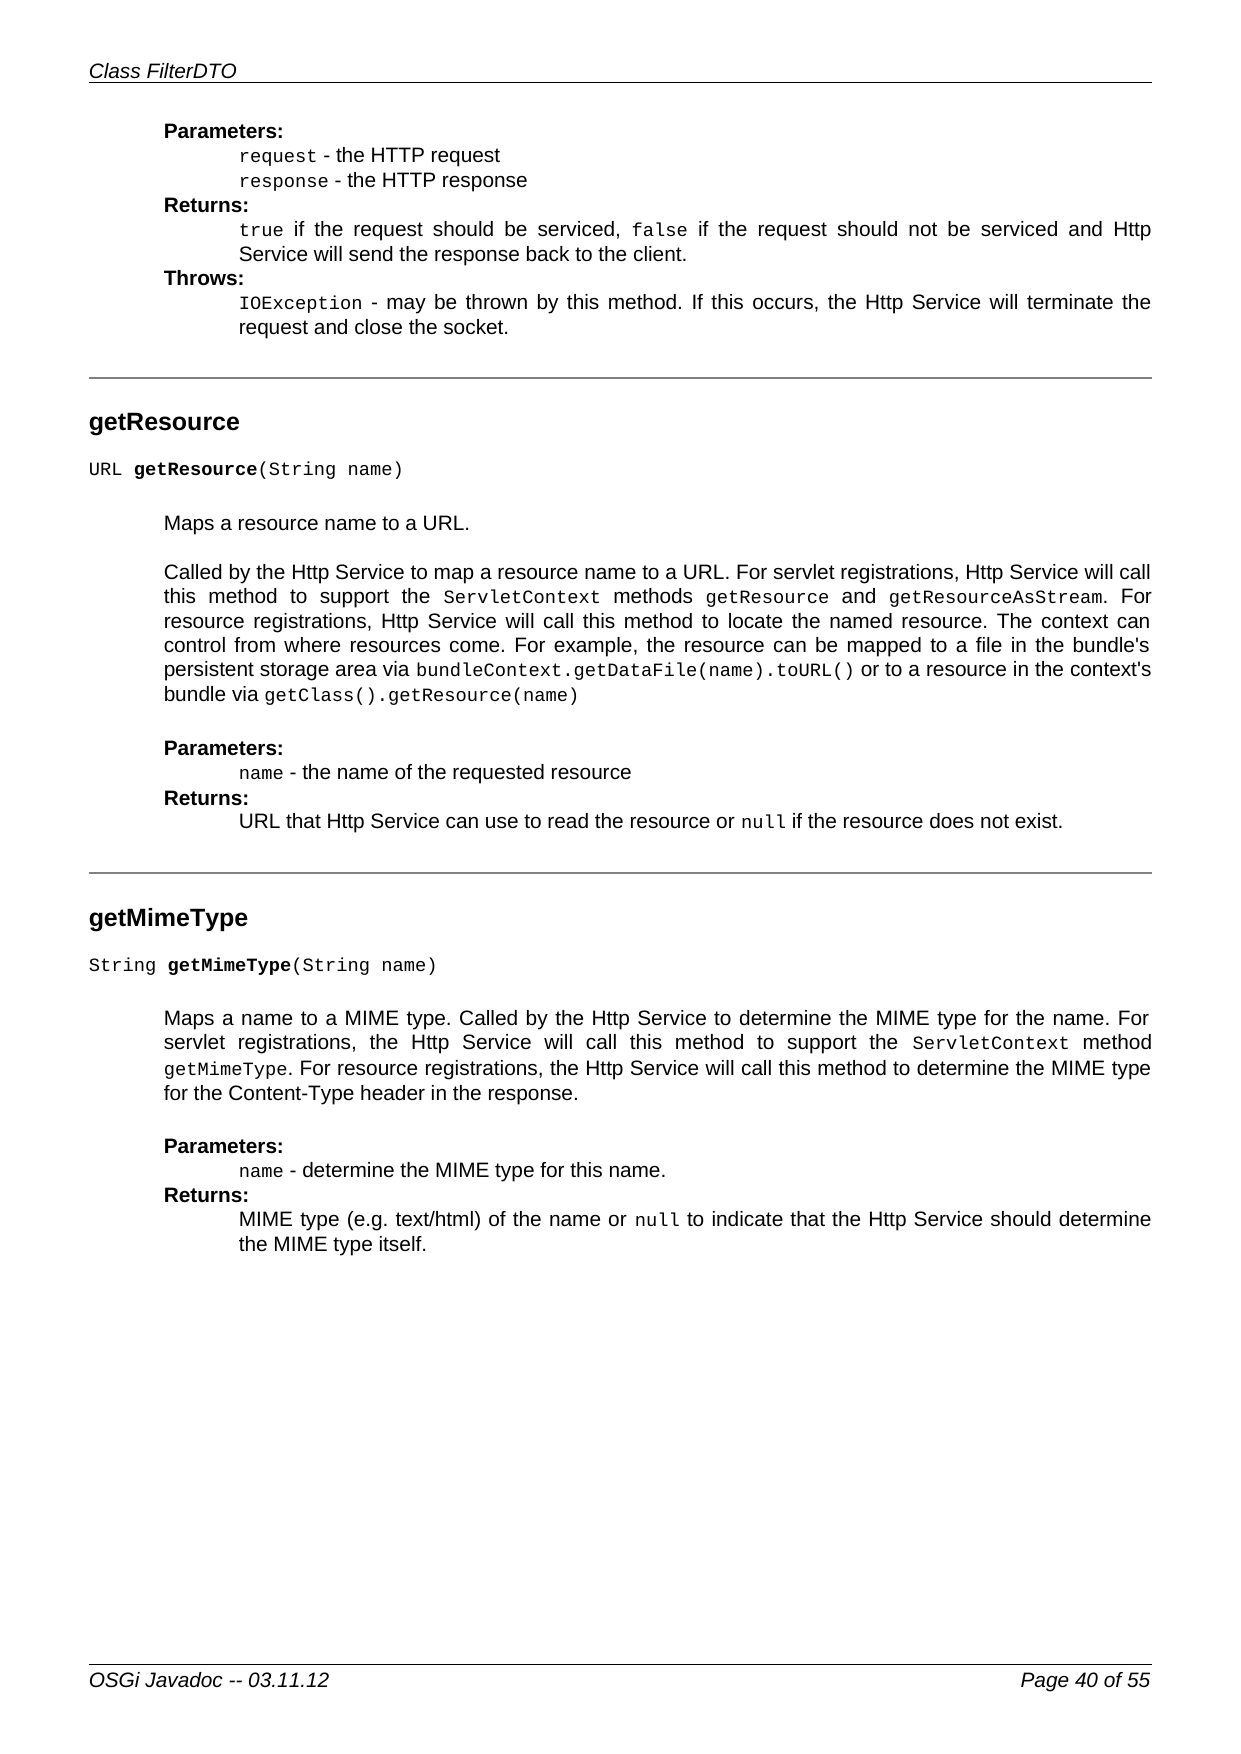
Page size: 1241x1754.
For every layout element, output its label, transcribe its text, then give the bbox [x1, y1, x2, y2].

text MIME type (e.g. text/html) of the name or null to indicate that the Http Service should determine the MIME type itself. [238, 1207, 1152, 1256]
subtitle getMimeType [88, 903, 1152, 932]
text String getMimeType(String name) [88, 956, 1152, 977]
text Returns: [163, 785, 1152, 809]
text Parameters: [163, 1134, 1152, 1158]
text name - determine the MIME type for this name. [238, 1158, 1152, 1183]
text Maps a name to a MIME type. Called by the Http Service to determine the MIME type for the name. For servlet registrations, the Http Service will call this method to support the ServletContext method getMimeType. For resource registrations, the Http Service will call this method to determine the MIME type for the Content-Type header in the response. [163, 1006, 1152, 1104]
text URL getResource(String name) [88, 460, 1152, 481]
subtitle getResource [88, 407, 1152, 436]
text Maps a resource name to a URL. [163, 511, 1152, 534]
text IOException - may be thrown by this method. If this occurs, the Http Service will terminate the request and close the socket. [238, 290, 1152, 339]
text Returns: [163, 1183, 1152, 1207]
text URL that Http Service can use to read the resource or null if the resource does not exist. [238, 809, 1152, 834]
text request - the HTTP request [238, 142, 1152, 168]
text Returns: [163, 193, 1152, 217]
text Called by the Http Service to map a resource name to a URL. For servlet registrations, Http Service will call this method to support the ServletContext methods getResource and getResourceAsStream. For resource registrations, Http Service will call this method to locate the named resource. The context can control from where resources come. For example, the resource can be mapped to a file in the bundle's persistent storage area via bundleContext.getDataFile(name).toURL() or to a resource in the context's bundle via getClass().getResource(name) [163, 559, 1152, 707]
text response - the HTTP response [238, 168, 1152, 193]
text name - the name of the requested resource [238, 760, 1152, 785]
text Parameters: [163, 118, 1152, 142]
text true if the request should be serviced, false if the request should not be serviced and Http Service will send the response back to the client. [238, 217, 1152, 266]
text Parameters: [163, 736, 1152, 760]
text Throws: [163, 266, 1152, 290]
